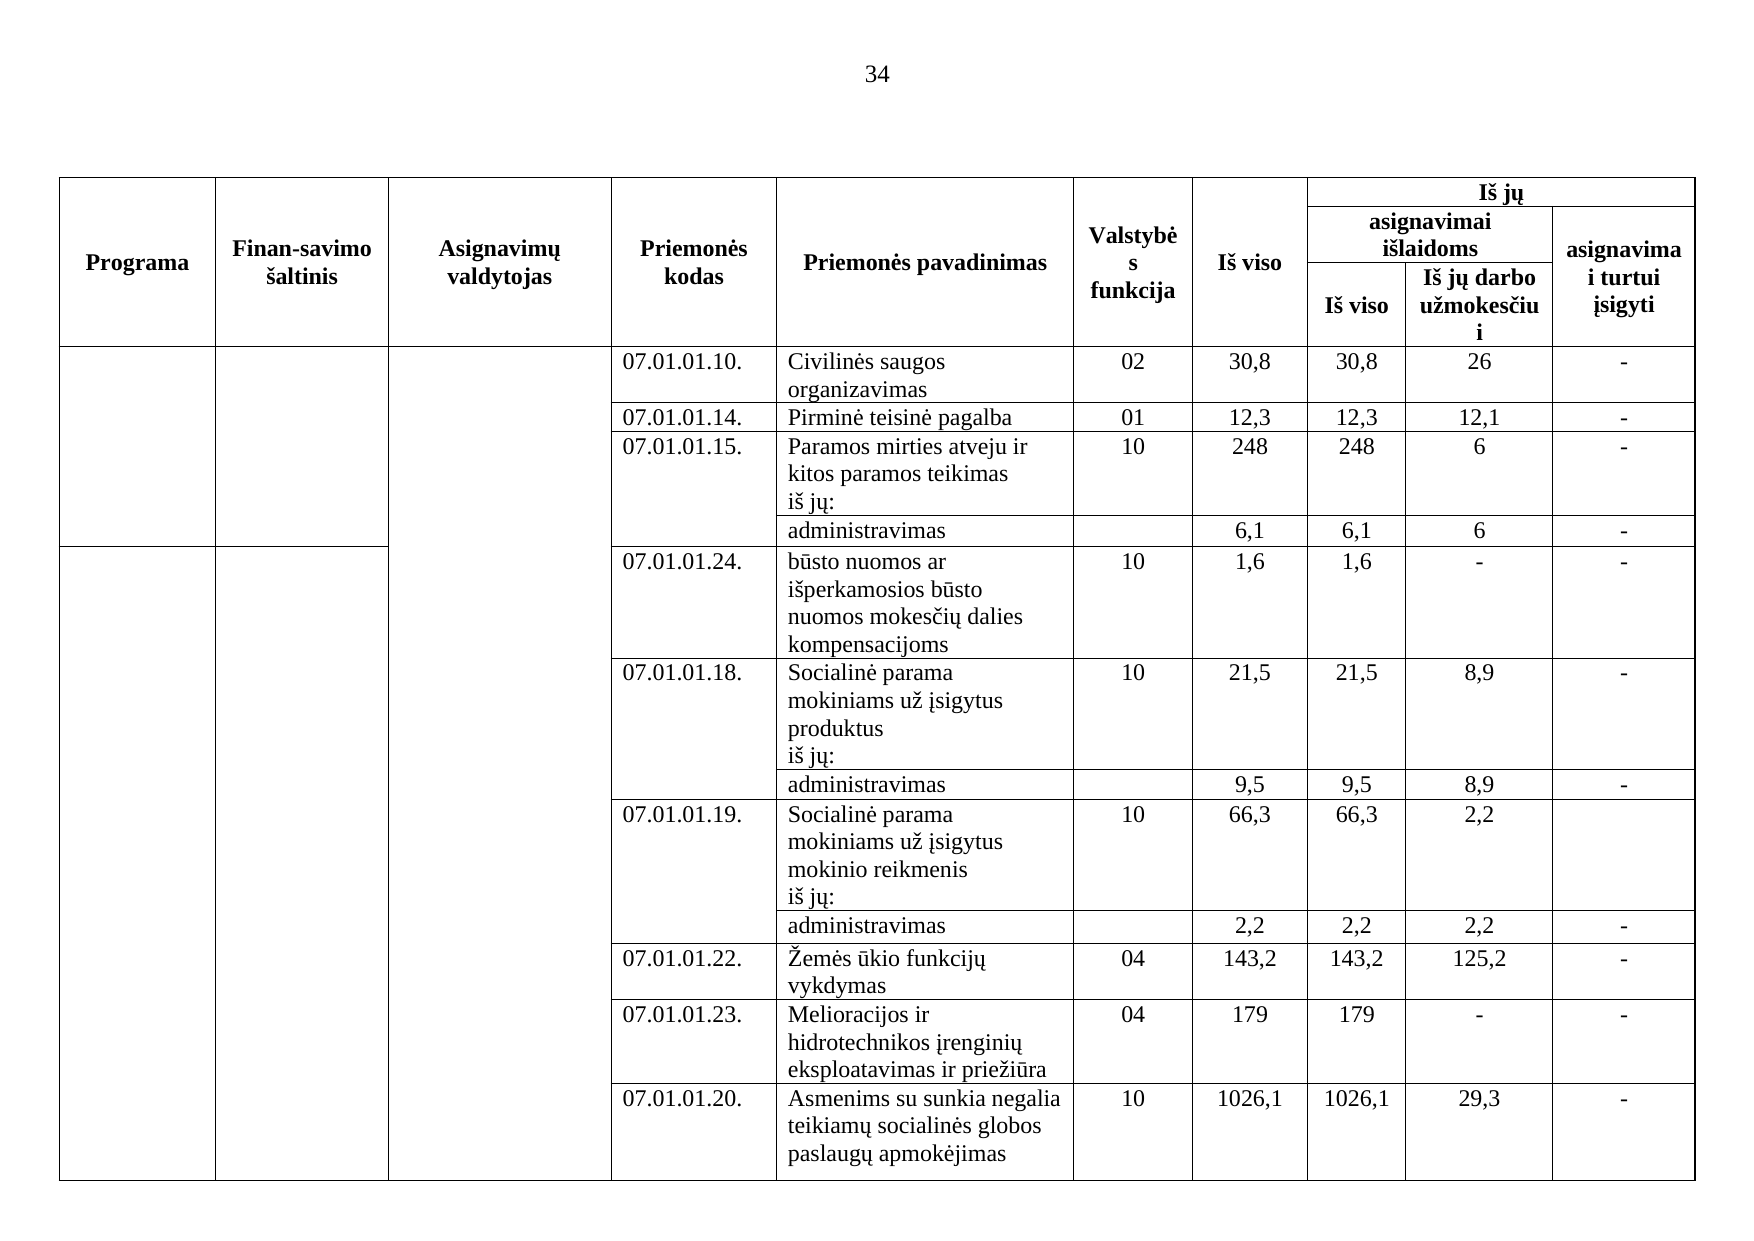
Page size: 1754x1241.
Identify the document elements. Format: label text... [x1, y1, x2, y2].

table_cell 6,1 [1308, 516, 1405, 546]
table_cell 07.01.01.19. [612, 800, 776, 943]
table_cell asignavimai išlaidoms [1308, 207, 1552, 262]
table_cell 179 [1308, 1000, 1405, 1083]
table_cell Socialinė parama mokiniams už įsigytus mokinio reikmenis iš jų: [777, 800, 1073, 910]
table_cell 248 [1308, 432, 1405, 515]
table_cell 07.01.01.18. [612, 659, 776, 798]
table_cell - [1553, 770, 1694, 798]
table_cell 04 [1074, 944, 1192, 999]
table_cell administravimas [777, 516, 1073, 546]
table_cell 29,3 [1406, 1084, 1552, 1180]
table_cell 07.01.01.20. [612, 1084, 776, 1180]
table_cell [389, 546, 611, 1180]
table_cell Paramos mirties atveju ir kitos paramos teikimas iš jų: [777, 432, 1073, 515]
table_cell [216, 347, 388, 546]
table_header Programa [60, 178, 215, 346]
table_cell - [1553, 944, 1694, 999]
table_cell 2,2 [1308, 911, 1405, 943]
table_cell [1074, 770, 1192, 798]
table_cell - [1406, 547, 1552, 657]
table_cell Pirminė teisinė pagalba [777, 403, 1073, 431]
table_cell 66,3 [1308, 800, 1405, 910]
table_cell Civilinės saugos organizavimas [777, 347, 1073, 402]
table_cell [1074, 516, 1192, 546]
table_header Asignavimų valdytojas [389, 178, 611, 346]
table_cell 07.01.01.15. [612, 432, 776, 546]
table_cell 10 [1074, 1084, 1192, 1180]
table_cell 07.01.01.22. [612, 944, 776, 999]
table_cell 04 [1074, 1000, 1192, 1083]
table_cell 2,2 [1406, 800, 1552, 910]
table_header Valstybės funkcija [1074, 178, 1192, 346]
table_cell - [1553, 1000, 1694, 1083]
table_cell 6,1 [1193, 516, 1307, 546]
table_cell 179 [1193, 1000, 1307, 1083]
table_cell Iš viso [1308, 263, 1405, 346]
table_cell - [1553, 347, 1694, 402]
table_cell - [1553, 403, 1694, 431]
table_cell 248 [1193, 432, 1307, 515]
table_cell Žemės ūkio funkcijų vykdymas [777, 944, 1073, 999]
table_header Priemonės kodas [612, 178, 776, 346]
table_cell Asmenims su sunkia negalia teikiamų socialinės globos paslaugų apmokėjimas [777, 1084, 1073, 1180]
table_cell 143,2 [1308, 944, 1405, 999]
table_cell - [1553, 432, 1694, 515]
table_cell 21,5 [1193, 659, 1307, 769]
table_header Finan-savimo šaltinis [216, 178, 388, 346]
table_cell 8,9 [1406, 659, 1552, 769]
table_cell 2,2 [1193, 911, 1307, 943]
table_cell 12,3 [1308, 403, 1405, 431]
table_cell - [1553, 516, 1694, 546]
table_cell 01 [1074, 403, 1192, 431]
table_cell 8,9 [1406, 770, 1552, 798]
table_cell 12,1 [1406, 403, 1552, 431]
table_cell 125,2 [1406, 944, 1552, 999]
table_cell administravimas [777, 770, 1073, 798]
table_cell 1,6 [1308, 547, 1405, 657]
table_cell 07.01.01.14. [612, 403, 776, 431]
table_cell būsto nuomos ar išperkamosios būsto nuomos mokesčių dalies kompensacijoms [777, 547, 1073, 657]
table_cell - [1553, 911, 1694, 943]
table_cell 9,5 [1308, 770, 1405, 798]
table_cell 26 [1406, 347, 1552, 402]
table_cell 30,8 [1193, 347, 1307, 402]
table_cell 07.01.01.10. [612, 347, 776, 402]
table_cell 10 [1074, 432, 1192, 515]
table_cell 1,6 [1193, 547, 1307, 657]
table_cell 9,5 [1193, 770, 1307, 798]
table_cell 07.01.01.24. [612, 547, 776, 657]
table_cell 66,3 [1193, 800, 1307, 910]
table_cell [389, 347, 611, 546]
table_cell 10 [1074, 547, 1192, 657]
table_header Priemonės pavadinimas [777, 178, 1073, 346]
table_cell 30,8 [1308, 347, 1405, 402]
table_cell 1026,1 [1193, 1084, 1307, 1180]
table_cell 143,2 [1193, 944, 1307, 999]
table_cell asignavimai turtui įsigyti [1553, 207, 1694, 346]
table_cell 10 [1074, 800, 1192, 910]
table_cell 6 [1406, 432, 1552, 515]
table_cell - [1553, 659, 1694, 769]
table_cell [216, 547, 388, 1180]
table_cell Melioracijos ir hidrotechnikos įrenginių eksploatavimas ir priežiūra [777, 1000, 1073, 1083]
table_cell 12,3 [1193, 403, 1307, 431]
table_cell 2,2 [1406, 911, 1552, 943]
table_cell [1074, 911, 1192, 943]
table_cell [1553, 800, 1694, 910]
table_cell Socialinė parama mokiniams už įsigytus produktus iš jų: [777, 659, 1073, 769]
table_cell Iš jų darbo užmokesčiui [1406, 263, 1552, 346]
table_cell 1026,1 [1308, 1084, 1405, 1180]
table_cell 07.01.01.23. [612, 1000, 776, 1083]
table_cell 10 [1074, 659, 1192, 769]
table_cell [60, 547, 215, 1180]
table_cell 02 [1074, 347, 1192, 402]
table_cell - [1553, 1084, 1694, 1180]
table_cell - [1406, 1000, 1552, 1083]
table_header Iš jų [1308, 178, 1694, 206]
table_cell 6 [1406, 516, 1552, 546]
table_cell 21,5 [1308, 659, 1405, 769]
table_cell administravimas [777, 911, 1073, 943]
table_header Iš viso [1193, 178, 1307, 346]
table_cell - [1553, 547, 1694, 657]
table_cell [60, 347, 215, 546]
